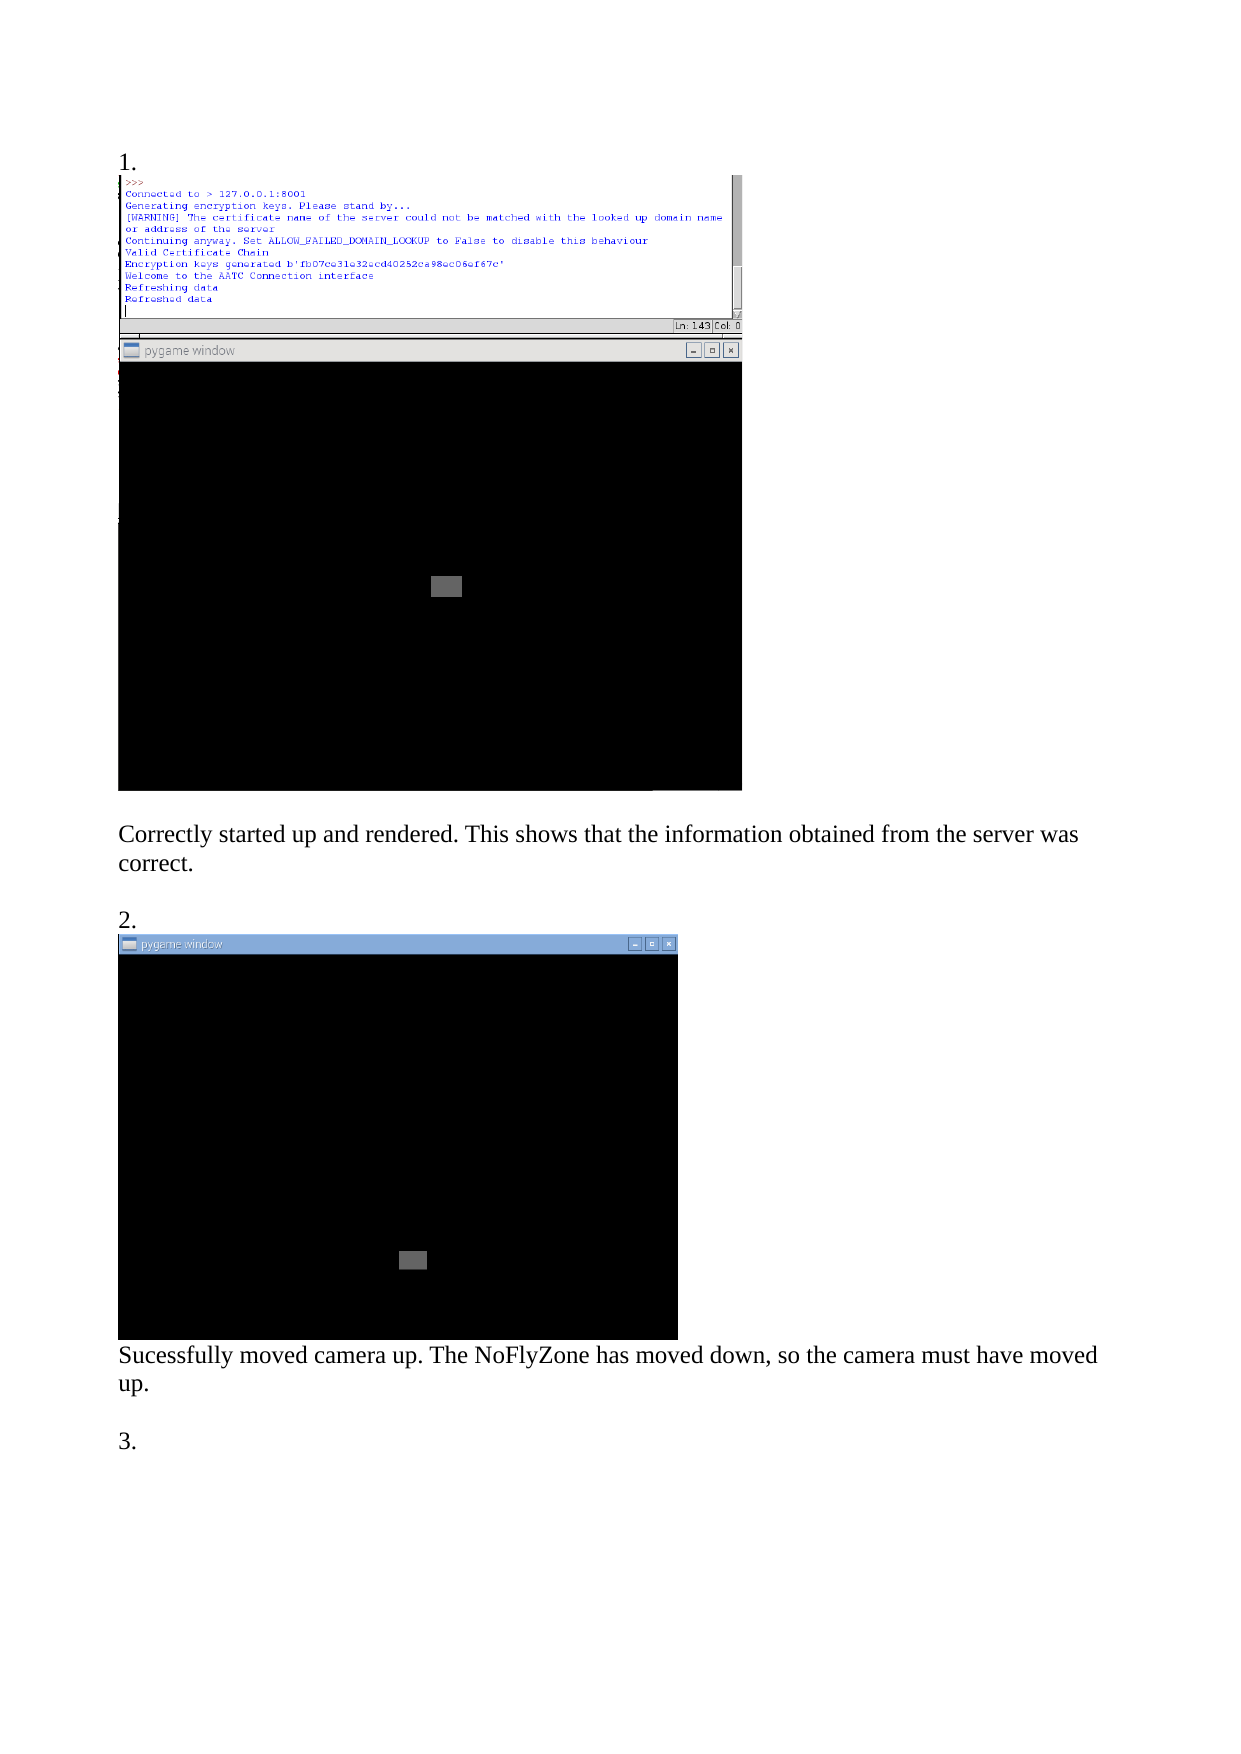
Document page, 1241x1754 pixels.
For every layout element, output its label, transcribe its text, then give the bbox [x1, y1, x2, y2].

picture [118, 934, 678, 1340]
text Correctly started up and rendered. This shows that the information obtained from the server was correct. [118, 819, 1122, 877]
text 3. [118, 1426, 1122, 1455]
picture [118, 175, 743, 791]
text Sucessfully moved camera up. The NoFlyZone has moved down, so the camera must have moved up. [118, 1340, 1122, 1397]
text 1. [118, 147, 1122, 176]
text 2. [118, 905, 1122, 934]
